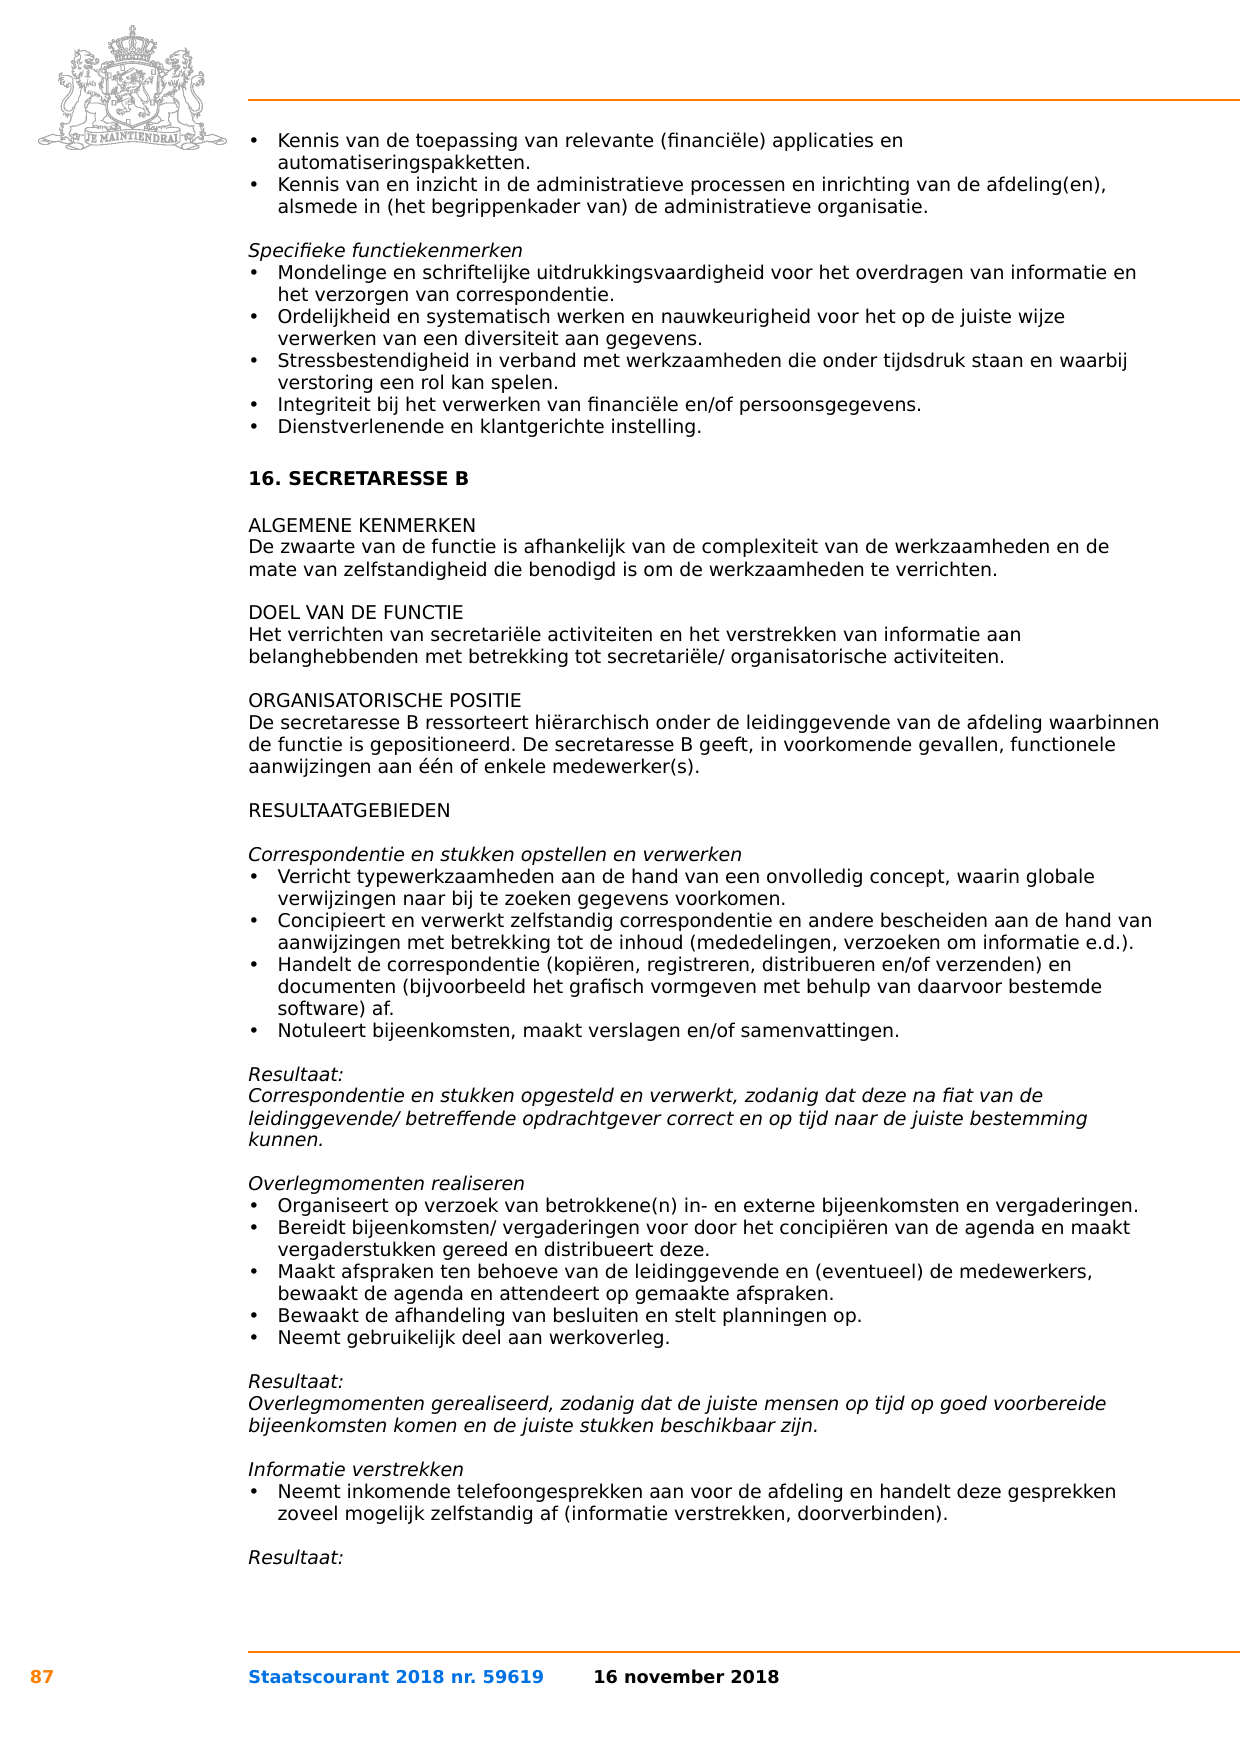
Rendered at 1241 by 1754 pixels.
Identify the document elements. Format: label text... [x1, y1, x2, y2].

text Specifieke functiekenmerken [248, 240, 1163, 262]
text De zwaarte van de functie is afhankelijk van de complexiteit van de werkzaamheden en de mate van zelfstandigheid die benodigd is om de werkzaamheden te verrichten. [248, 536, 1163, 580]
subtitle 16. SECRETARESSE B [248, 467, 1163, 489]
text • Neemt gebruikelijk deel aan werkoverleg. [248, 1327, 1163, 1349]
text Informatie verstrekken [248, 1459, 1163, 1481]
text • Concipieert en verwerkt zelfstandig correspondentie en andere bescheiden aan de hand van aanwijzingen met betrekking tot de inhoud (mededelingen, verzoeken om informatie e.d.). [248, 910, 1163, 954]
text • Integriteit bij het verwerken van financiële en/of persoonsgegevens. [248, 393, 1163, 416]
text ORGANISATORISCHE POSITIE [248, 690, 1163, 712]
text Overlegmomenten gerealiseerd, zodanig dat de juiste mensen op tijd op goed voorbereide bijeenkomsten komen en de juiste stukken beschikbaar zijn. [248, 1393, 1163, 1437]
text • Handelt de correspondentie (kopiëren, registreren, distribueren en/of verzenden) en documenten (bijvoorbeeld het grafisch vormgeven met behulp van daarvoor bestemde software) af. [248, 954, 1163, 1019]
picture [38, 25, 227, 150]
text Correspondentie en stukken opstellen en verwerken [248, 844, 1163, 866]
text • Notuleert bijeenkomsten, maakt verslagen en/of samenvattingen. [248, 1019, 1163, 1042]
text • Organiseert op verzoek van betrokkene(n) in- en externe bijeenkomsten en vergaderingen. [248, 1195, 1163, 1217]
text • Kennis van de toepassing van relevante (financiële) applicaties en automatiseringspakketten. [248, 130, 1163, 174]
text • Neemt inkomende telefoongesprekken aan voor de afdeling en handelt deze gesprekken zoveel mogelijk zelfstandig af (informatie verstrekken, doorverbinden). [248, 1481, 1163, 1525]
text • Dienstverlenende en klantgerichte instelling. [248, 416, 1163, 437]
text RESULTAATGEBIEDEN [248, 800, 1163, 822]
text • Bewaakt de afhandeling van besluiten en stelt planningen op. [248, 1305, 1163, 1327]
text Het verrichten van secretariële activiteiten en het verstrekken van informatie aan belanghebbenden met betrekking tot secretariële/ organisatorische activiteiten. [248, 624, 1163, 668]
text • Mondelinge en schriftelijke uitdrukkingsvaardigheid voor het overdragen van informatie en het verzorgen van correspondentie. [248, 262, 1163, 306]
text • Verricht typewerkzaamheden aan de hand van een onvolledig concept, waarin globale verwijzingen naar bij te zoeken gegevens voorkomen. [248, 866, 1163, 910]
text • Bereidt bijeenkomsten/ vergaderingen voor door het concipiëren van de agenda en maakt vergaderstukken gereed en distribueert deze. [248, 1217, 1163, 1261]
text Resultaat: [248, 1063, 1163, 1085]
text • Kennis van en inzicht in de administratieve processen en inrichting van de afdeling(en), alsmede in (het begrippenkader van) de administratieve organisatie. [248, 174, 1163, 218]
text De secretaresse B ressorteert hiërarchisch onder de leidinggevende van de afdeling waarbinnen de functie is gepositioneerd. De secretaresse B geeft, in voorkomende gevallen, functionele aanwijzingen aan één of enkele medewerker(s). [248, 712, 1163, 778]
text ALGEMENE KENMERKEN [248, 514, 1163, 536]
text Overlegmomenten realiseren [248, 1173, 1163, 1195]
text Correspondentie en stukken opgesteld en verwerkt, zodanig dat deze na fiat van de leidinggevende/ betreffende opdrachtgever correct en op tijd naar de juiste bestemming kunnen. [248, 1085, 1163, 1151]
text Resultaat: [248, 1371, 1163, 1393]
text DOEL VAN DE FUNCTIE [248, 602, 1163, 624]
text • Stressbestendigheid in verband met werkzaamheden die onder tijdsdruk staan en waarbij verstoring een rol kan spelen. [248, 349, 1163, 393]
text • Ordelijkheid en systematisch werken en nauwkeurigheid voor het op de juiste wijze verwerken van een diversiteit aan gegevens. [248, 306, 1163, 349]
text • Maakt afspraken ten behoeve van de leidinggevende en (eventueel) de medewerkers, bewaakt de agenda en attendeert op gemaakte afspraken. [248, 1261, 1163, 1305]
text Resultaat: [248, 1547, 1163, 1568]
